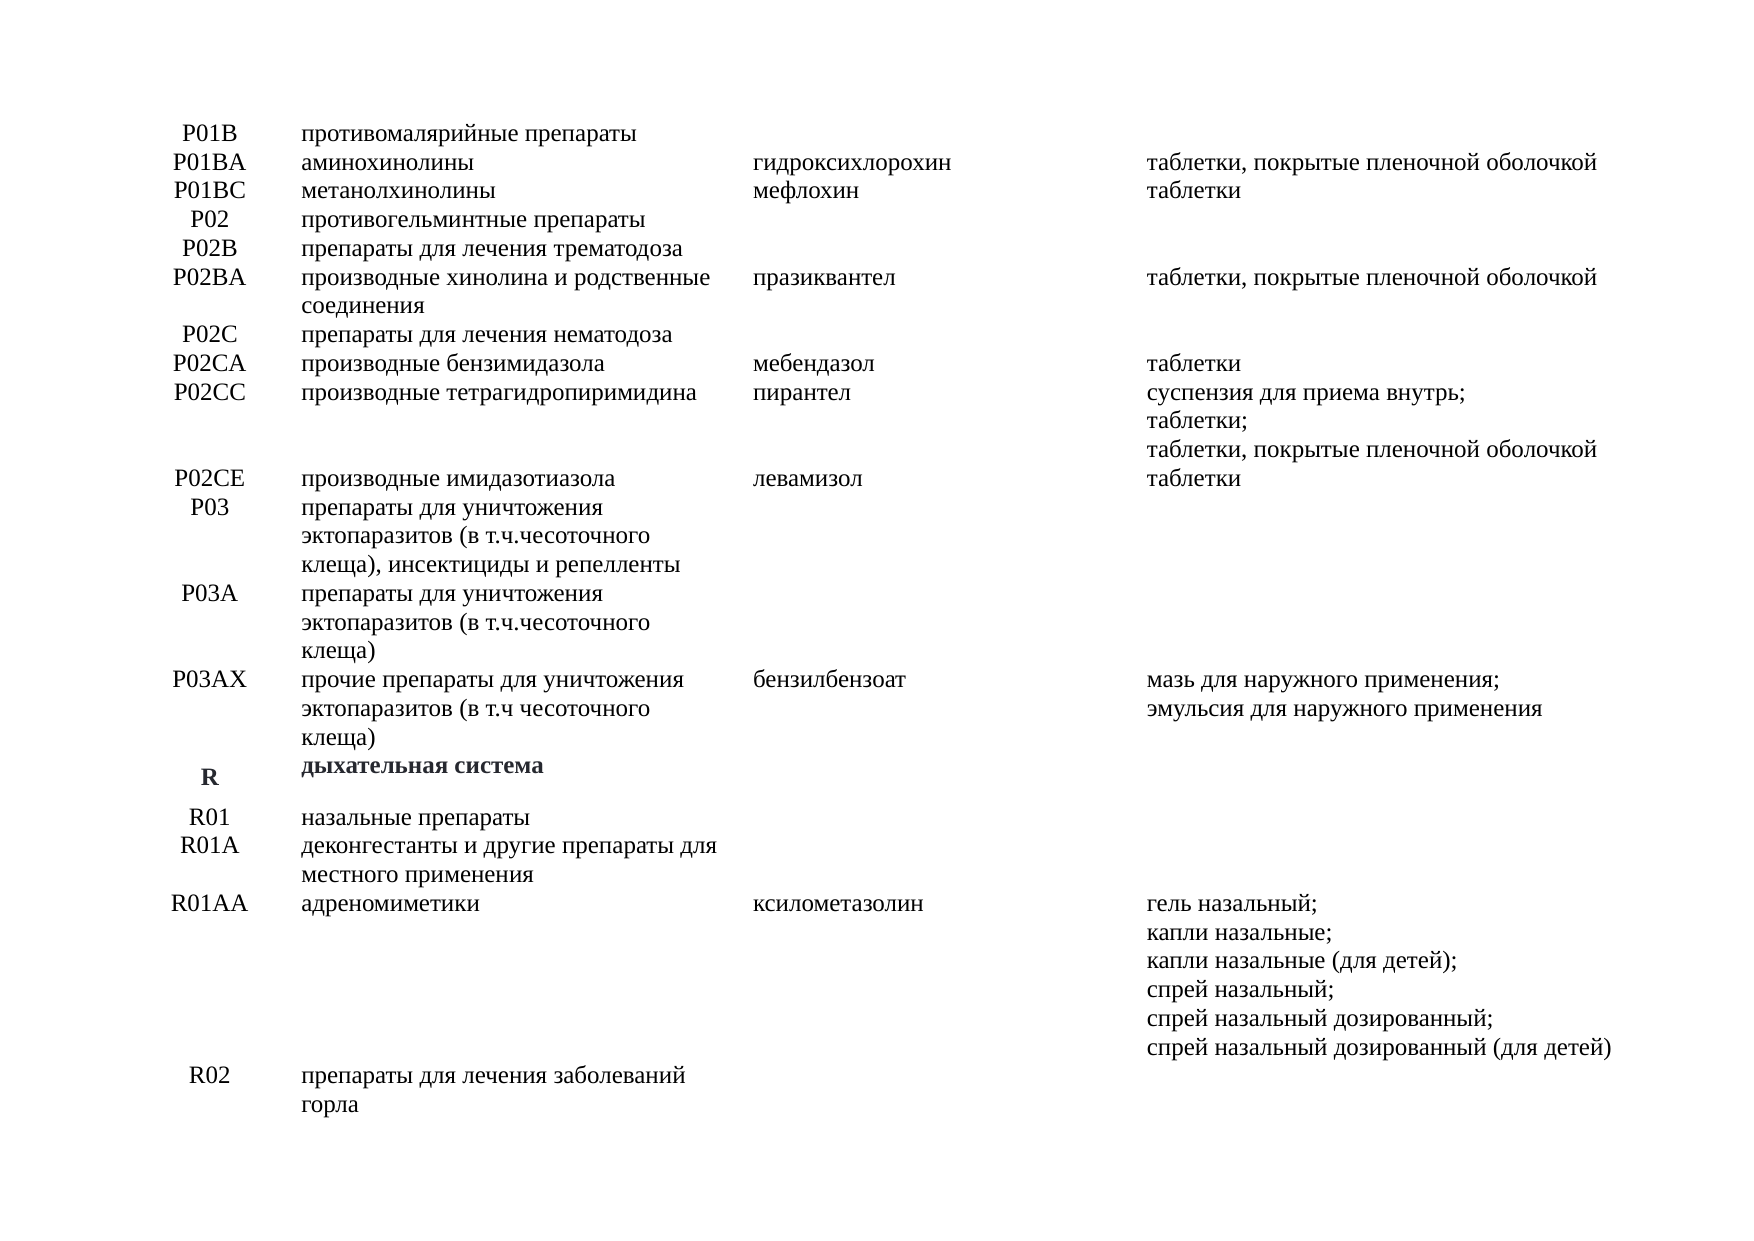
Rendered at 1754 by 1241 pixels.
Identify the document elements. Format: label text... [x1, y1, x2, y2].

table_cell P02C [129, 319, 290, 348]
table_cell препараты для лечения нематодоза [290, 319, 742, 348]
table_cell производные тетрагидропиримидина [290, 377, 742, 463]
table_cell аминохинолины [290, 147, 742, 176]
table_cell празиквантел [742, 262, 1135, 319]
table_cell [742, 233, 1135, 262]
table_cell препараты для уничтожения эктопаразитов (в т.ч.чесоточного клеща) [290, 578, 742, 664]
table_cell P02B [129, 233, 290, 262]
table_cell производные имидазотиазола [290, 463, 742, 492]
table_cell дыхательная система [290, 751, 742, 802]
table_cell [742, 492, 1135, 578]
table_cell левамизол [742, 463, 1135, 492]
table_cell ксилометазолин [742, 888, 1135, 1061]
table_cell [1135, 831, 1704, 888]
table_cell назальные препараты [290, 802, 742, 831]
table_cell Р02 [129, 204, 290, 233]
table_cell [742, 831, 1135, 888]
table_cell P01BA [129, 147, 290, 176]
table_cell препараты для уничтожения эктопаразитов (в т.ч.чесоточного клеща), инсектициды и репелленты [290, 492, 742, 578]
table_cell мефлохин [742, 176, 1135, 204]
table_cell производные бензимидазола [290, 348, 742, 377]
table_cell метанолхинолины [290, 176, 742, 204]
table_cell [742, 751, 1135, 802]
table_cell прочие препараты для уничтожения эктопаразитов (в т.ч чесоточного клеща) [290, 664, 742, 751]
table_cell [742, 1061, 1135, 1118]
table_cell гель назальный; капли назальные; капли назальные (для детей); спрей назальный; спрей назальный дозированный; спрей назальный дозированный (для детей) [1135, 888, 1704, 1061]
table_cell R01A [129, 831, 290, 888]
table_cell R02 [129, 1061, 290, 1118]
table_cell R01AA [129, 888, 290, 1061]
table_cell гидроксихлорохин [742, 147, 1135, 176]
table_cell мебендазол [742, 348, 1135, 377]
table_cell R [129, 751, 290, 802]
table_cell пирантел [742, 377, 1135, 463]
table_cell P03AX [129, 664, 290, 751]
table_cell [1135, 802, 1704, 831]
table_cell P01BC [129, 176, 290, 204]
table_cell P03A [129, 578, 290, 664]
table_cell противомалярийные препараты [290, 118, 742, 147]
table_cell таблетки, покрытые пленочной оболочкой [1135, 262, 1704, 319]
table_cell [742, 204, 1135, 233]
table_cell [742, 118, 1135, 147]
table_cell Р02СЕ [129, 463, 290, 492]
table_cell деконгестанты и другие препараты для местного применения [290, 831, 742, 888]
table_cell адреномиметики [290, 888, 742, 1061]
table_cell препараты для лечения трематодоза [290, 233, 742, 262]
table_cell [1135, 118, 1704, 147]
table_cell [1135, 492, 1704, 578]
table_cell [1135, 204, 1704, 233]
table_cell [1135, 233, 1704, 262]
table_cell производные хинолина и родственные соединения [290, 262, 742, 319]
table_cell [1135, 751, 1704, 802]
table_cell [742, 802, 1135, 831]
table_cell P02BA [129, 262, 290, 319]
table_cell P02CA [129, 348, 290, 377]
table_cell суспензия для приема внутрь; таблетки; таблетки, покрытые пленочной оболочкой [1135, 377, 1704, 463]
table_cell таблетки [1135, 176, 1704, 204]
table_cell противогельминтные препараты [290, 204, 742, 233]
table_cell P03 [129, 492, 290, 578]
table_cell P02CC [129, 377, 290, 463]
table_cell [1135, 319, 1704, 348]
table_cell [742, 578, 1135, 664]
table_cell таблетки [1135, 463, 1704, 492]
table_cell мазь для наружного применения; эмульсия для наружного применения [1135, 664, 1704, 751]
table_cell [1135, 1061, 1704, 1118]
table_cell препараты для лечения заболеваний горла [290, 1061, 742, 1118]
table_cell бензилбензоат [742, 664, 1135, 751]
table_cell [1135, 578, 1704, 664]
table_cell [742, 319, 1135, 348]
table_cell таблетки, покрытые пленочной оболочкой [1135, 147, 1704, 176]
table_cell P01B [129, 118, 290, 147]
table_cell R01 [129, 802, 290, 831]
table_cell таблетки [1135, 348, 1704, 377]
